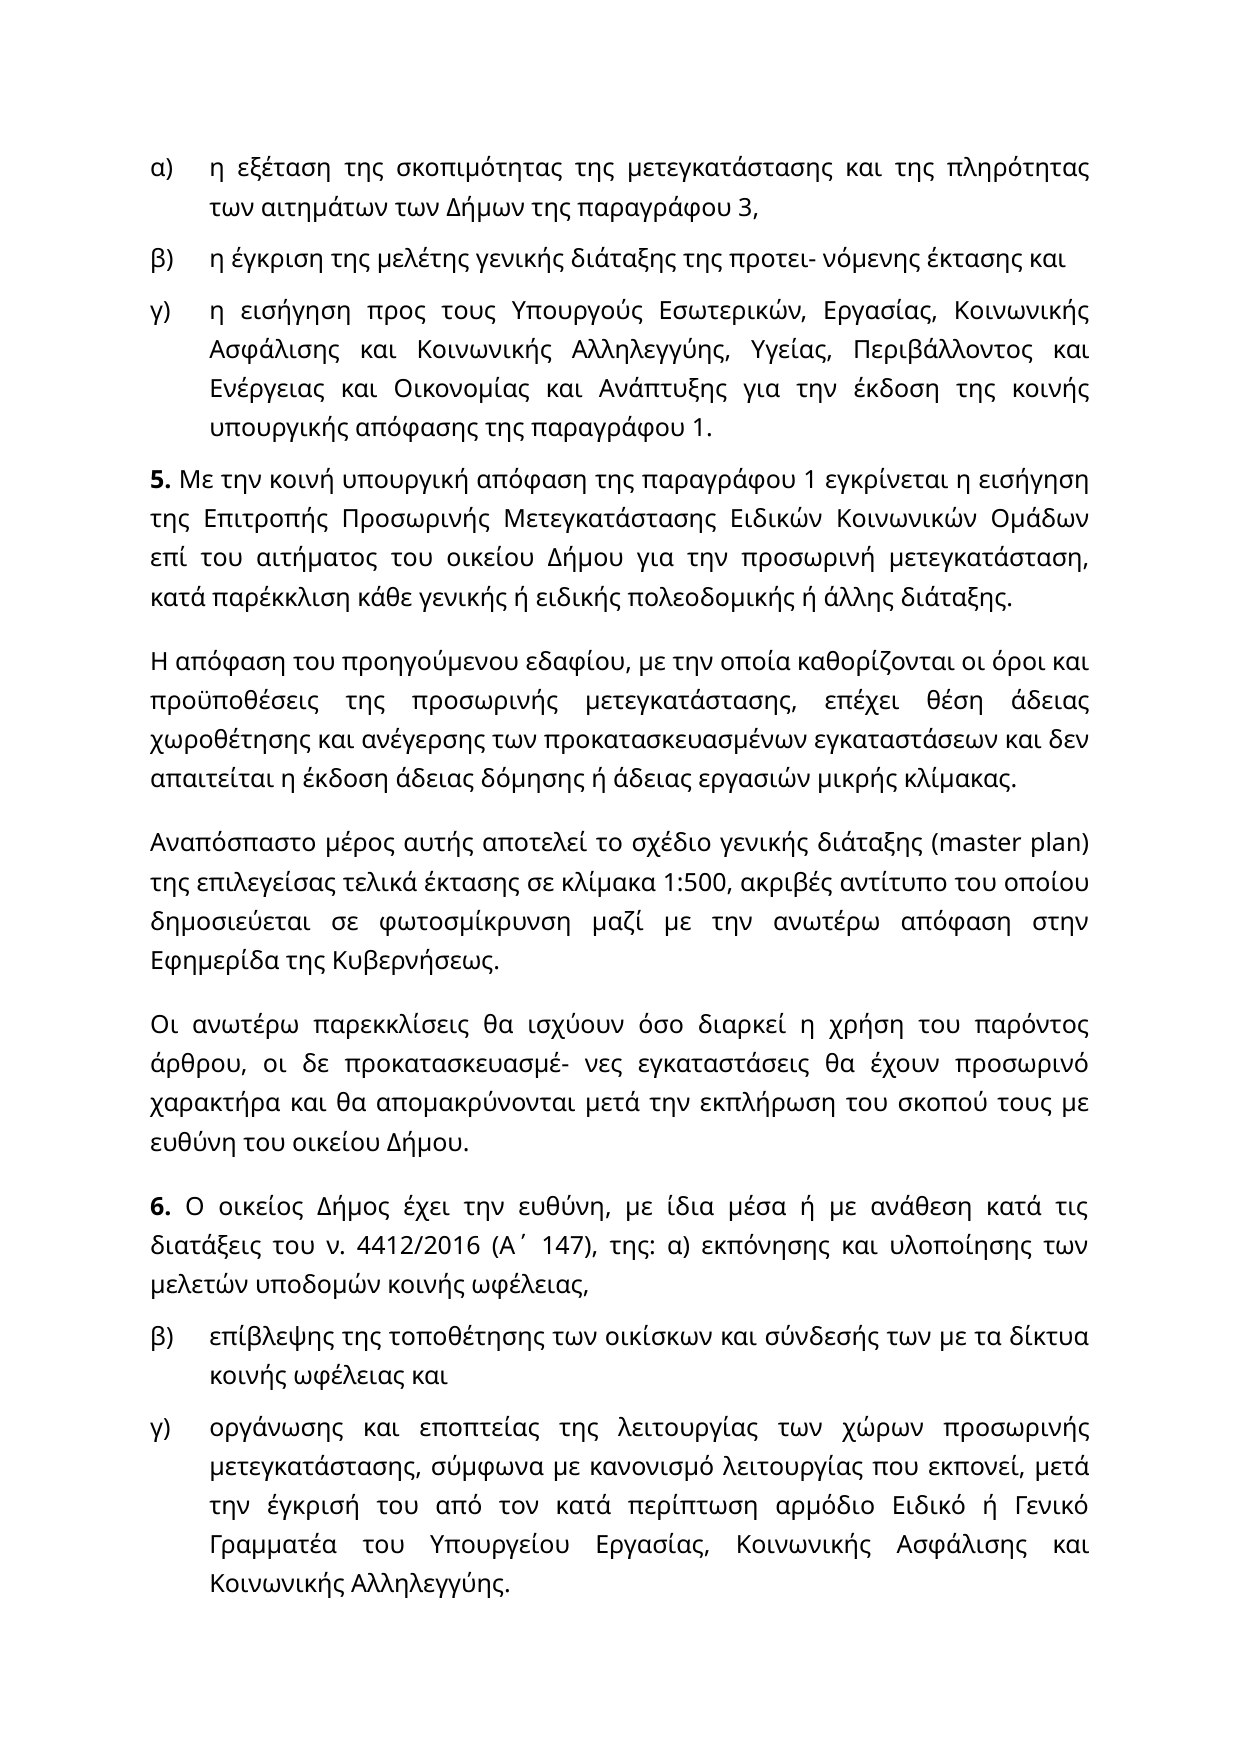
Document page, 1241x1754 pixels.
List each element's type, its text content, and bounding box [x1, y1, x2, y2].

list β) επίβλεψης της τοποθέτησης των οικίσκων και σύνδεσής των με τα δίκτυα κοινής ωφέλειας και [150, 1318, 1090, 1392]
text Οι ανωτέρω παρεκκλίσεις θα ισχύουν όσο διαρκεί η χρήση του παρόντος άρθρου, οι δε προκατασκευασμέ- νες εγκαταστάσεις θα έχουν προσωρινό χαρακτήρα και θα απομακρύνονται μετά την εκπλήρωση του σκοπού τους με ευθύνη του οικείου Δήμου. [150, 1007, 1090, 1158]
text 6. Ο οικείος Δήμος έχει την ευθύνη, με ίδια μέσα ή με ανάθεση κατά τις διατάξεις του ν. 4412/2016 (Α΄ 147), της: α) εκπόνησης και υλοποίησης των μελετών υποδομών κοινής ωφέλειας, [150, 1188, 1090, 1301]
list γ) η εισήγηση προς τους Υπουργούς Εσωτερικών, Εργασίας, Κοινωνικής Ασφάλισης και Κοινωνικής Αλληλεγγύης, Υγείας, Περιβάλλοντος και Ενέργειας και Οικονομίας και Ανάπτυξης για την έκδοση της κοινής υπουργικής απόφασης της παραγράφου 1. [150, 292, 1090, 444]
list β) η έγκριση της μελέτης γενικής διάταξης της προτει- νόμενης έκτασης και [150, 241, 1090, 275]
list α) η εξέταση της σκοπιμότητας της μετεγκατάστασης και της πληρότητας των αιτημάτων των Δήμων της παραγράφου 3, [150, 150, 1090, 223]
text Αναπόσπαστο μέρος αυτής αποτελεί το σχέδιο γενικής διάταξης (master plan) της επιλεγείσας τελικά έκτασης σε κλίμακα 1:500, ακριβές αντίτυπο του οποίου δημοσιεύεται σε φωτοσμίκρυνση μαζί με την ανωτέρω απόφαση στην Εφημερίδα της Κυβερνήσεως. [150, 825, 1090, 977]
text Η απόφαση του προηγούμενου εδαφίου, με την οποία καθορίζονται οι όροι και προϋποθέσεις της προσωρινής μετεγκατάστασης, επέχει θέση άδειας χωροθέτησης και ανέγερσης των προκατασκευασμένων εγκαταστάσεων και δεν απαιτείται η έκδοση άδειας δόμησης ή άδειας εργασιών μικρής κλίμακας. [150, 643, 1090, 795]
list γ) οργάνωσης και εποπτείας της λειτουργίας των χώρων προσωρινής μετεγκατάστασης, σύμφωνα με κανονισμό λειτουργίας που εκπονεί, μετά την έγκρισή του από τον κατά περίπτωση αρμόδιο Ειδικό ή Γενικό Γραμματέα του Υπουργείου Εργασίας, Κοινωνικής Ασφάλισης και Κοινωνικής Αλληλεγγύης. [150, 1409, 1090, 1600]
text 5. Με την κοινή υπουργική απόφαση της παραγράφου 1 εγκρίνεται η εισήγηση της Επιτροπής Προσωρινής Μετεγκατάστασης Ειδικών Κοινωνικών Ομάδων επί του αιτήματος του οικείου Δήμου για την προσωρινή μετεγκατάσταση, κατά παρέκκλιση κάθε γενικής ή ειδικής πολεοδομικής ή άλλης διάταξης. [150, 462, 1090, 613]
